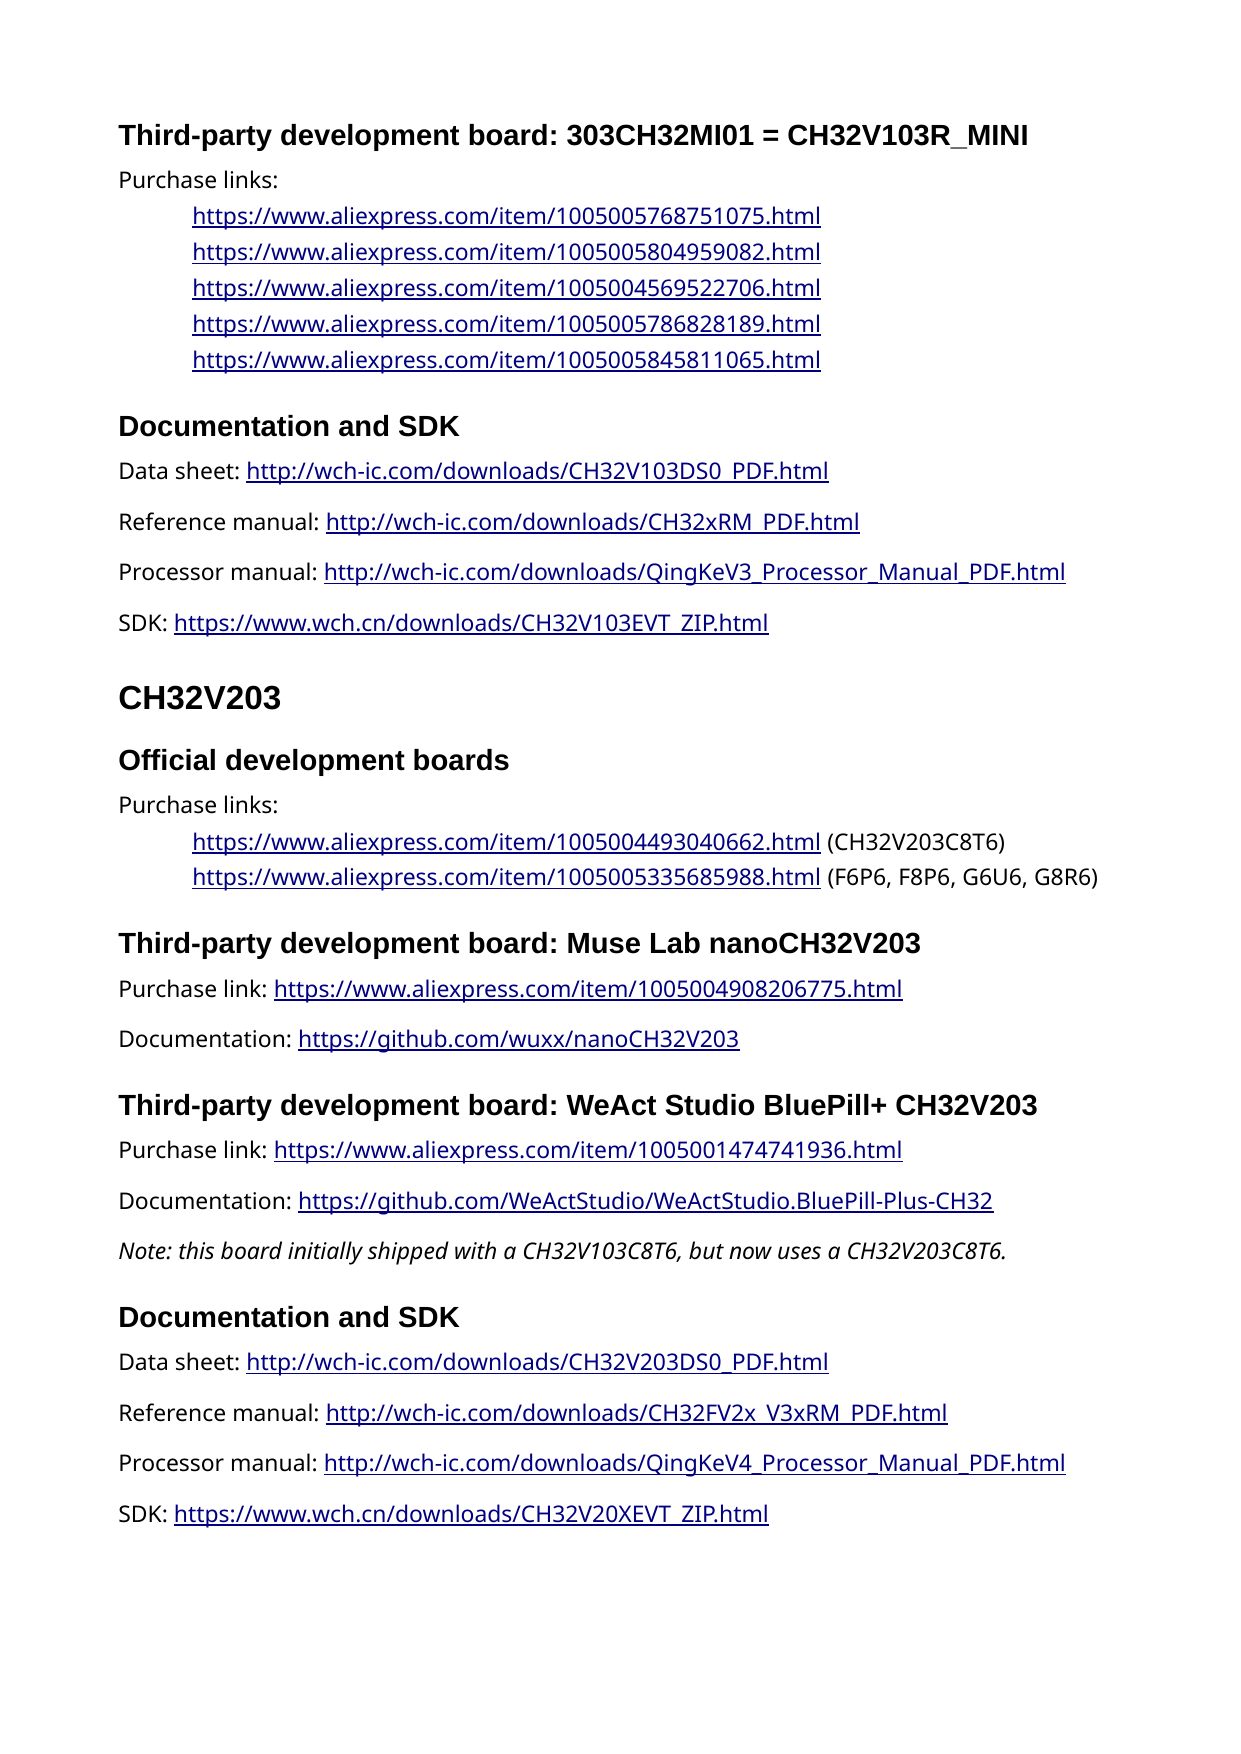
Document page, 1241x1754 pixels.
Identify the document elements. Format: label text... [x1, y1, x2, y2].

subtitle CH32V203 [118, 678, 1122, 716]
subtitle Third-party development board: 303CH32MI01 = CH32V103R_MINI [118, 118, 1122, 152]
text Data sheet: http://wch-ic.com/downloads/CH32V103DS0_PDF.html [118, 455, 1122, 486]
text Purchase links: [118, 789, 1122, 821]
subtitle Official development boards [118, 743, 1122, 777]
text https://www.aliexpress.com/item/1005005768751075.html [192, 200, 1122, 231]
subtitle Third-party development board: WeAct Studio BluePill+ CH32V203 [118, 1088, 1122, 1122]
text Documentation: https://github.com/WeActStudio/WeActStudio.BluePill-Plus-CH32 [118, 1185, 1122, 1216]
text SDK: https://www.wch.cn/downloads/CH32V20XEVT_ZIP.html [118, 1498, 1122, 1529]
text Data sheet: http://wch-ic.com/downloads/CH32V203DS0_PDF.html [118, 1346, 1122, 1378]
text Note: this board initially shipped with a CH32V103C8T6, but now uses a CH32V203C8T6. [118, 1235, 1122, 1266]
text Purchase link: https://www.aliexpress.com/item/1005004908206775.html [118, 972, 1122, 1004]
text Reference manual: http://wch-ic.com/downloads/CH32xRM_PDF.html [118, 506, 1122, 537]
text Purchase links: [118, 164, 1122, 195]
text Reference manual: http://wch-ic.com/downloads/CH32FV2x_V3xRM_PDF.html [118, 1397, 1122, 1428]
text Processor manual: http://wch-ic.com/downloads/QingKeV4_Processor_Manual_PDF.html [118, 1447, 1122, 1479]
text Purchase link: https://www.aliexpress.com/item/1005001474741936.html [118, 1134, 1122, 1165]
subtitle Documentation and SDK [118, 1300, 1122, 1334]
text https://www.aliexpress.com/item/1005004569522706.html [192, 272, 1122, 303]
text Documentation: https://github.com/wuxx/nanoCH32V203 [118, 1023, 1122, 1054]
text https://www.aliexpress.com/item/1005005845811065.html [192, 344, 1122, 375]
text https://www.aliexpress.com/item/1005005786828189.html [192, 308, 1122, 339]
text https://www.aliexpress.com/item/1005005335685988.html (F6P6, F8P6, G6U6, G8R6) [192, 861, 1122, 893]
subtitle Documentation and SDK [118, 409, 1122, 442]
text https://www.aliexpress.com/item/1005005804959082.html [192, 236, 1122, 267]
text SDK: https://www.wch.cn/downloads/CH32V103EVT_ZIP.html [118, 607, 1122, 638]
text Processor manual: http://wch-ic.com/downloads/QingKeV3_Processor_Manual_PDF.html [118, 556, 1122, 587]
text https://www.aliexpress.com/item/1005004493040662.html (CH32V203C8T6) [192, 825, 1122, 857]
subtitle Third-party development board: Muse Lab nanoCH32V203 [118, 926, 1122, 960]
